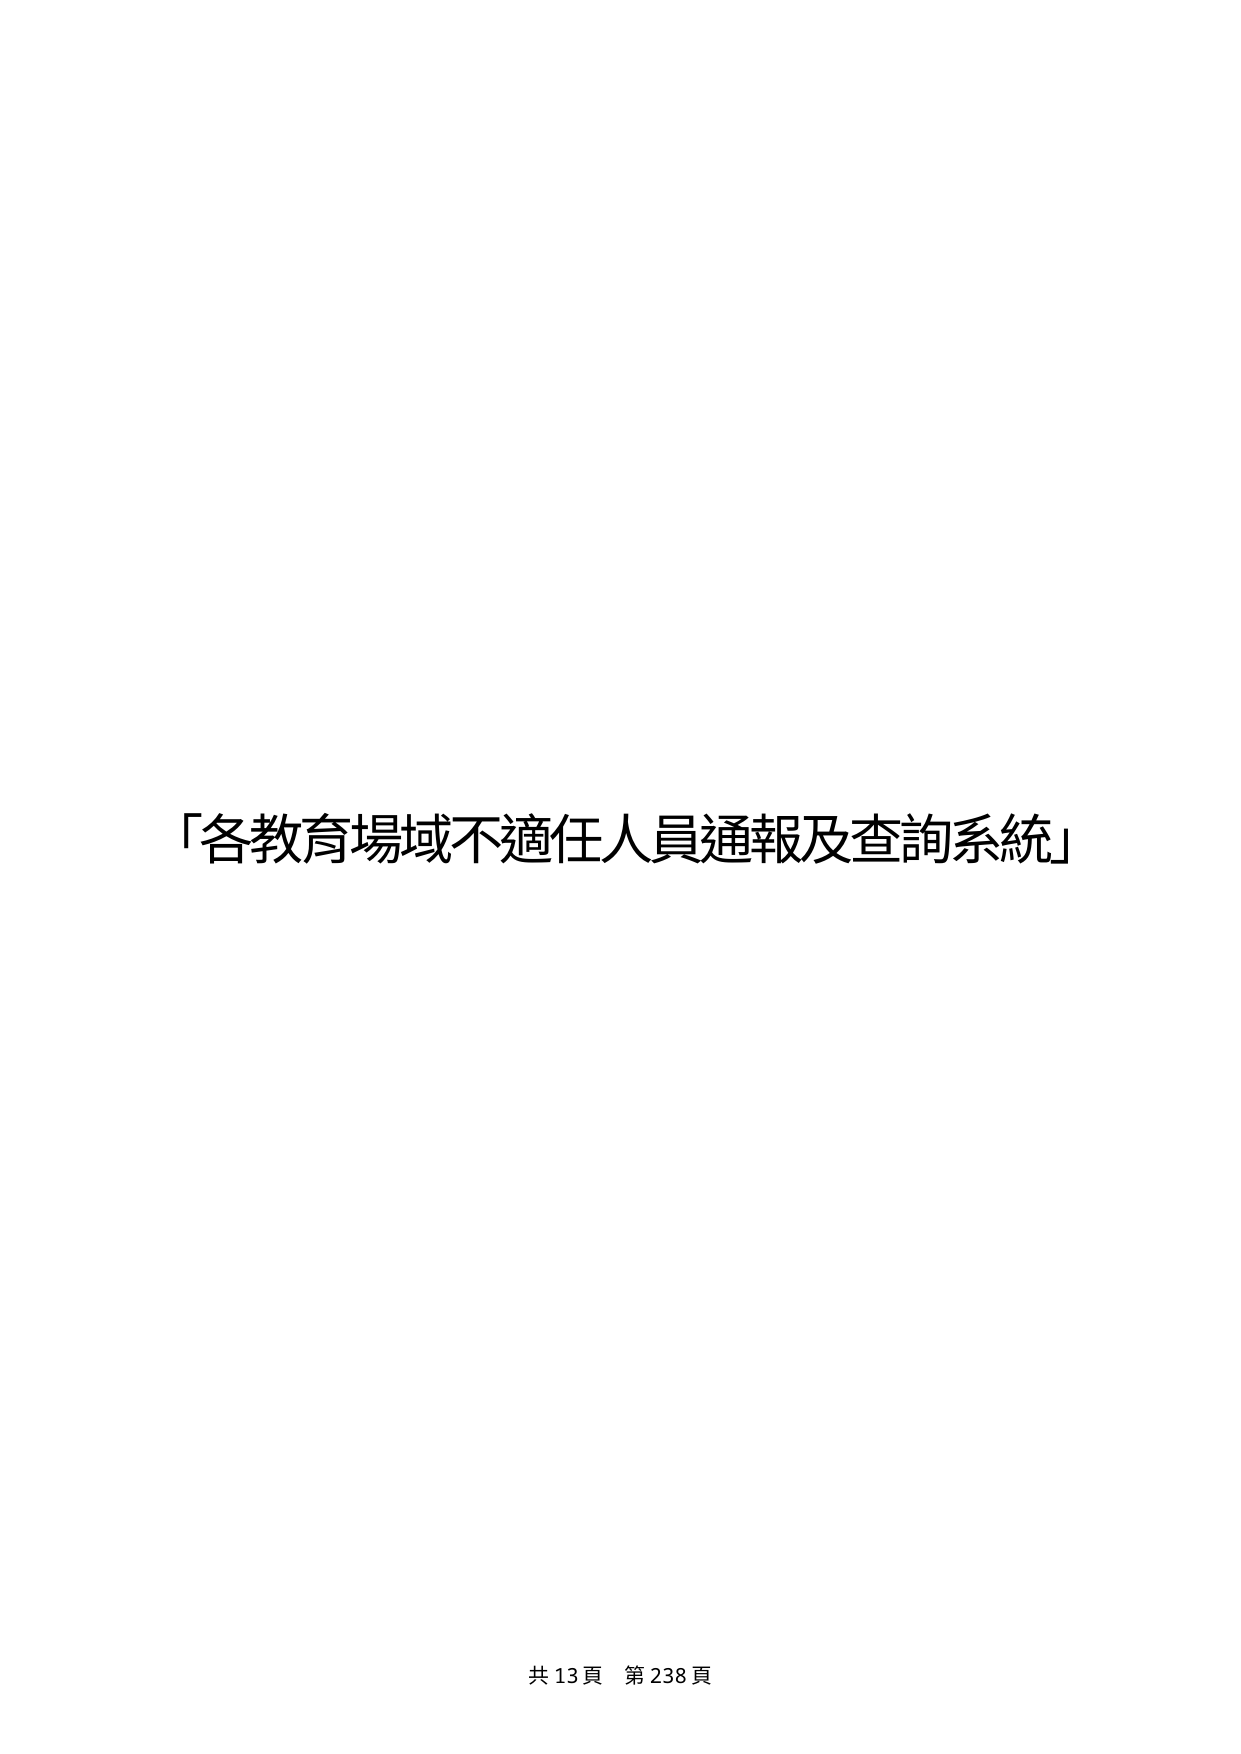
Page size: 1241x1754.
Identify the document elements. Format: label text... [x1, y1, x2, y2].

text 「各教育場域不適任人員通報及查詢系統」 [118, 797, 1138, 875]
